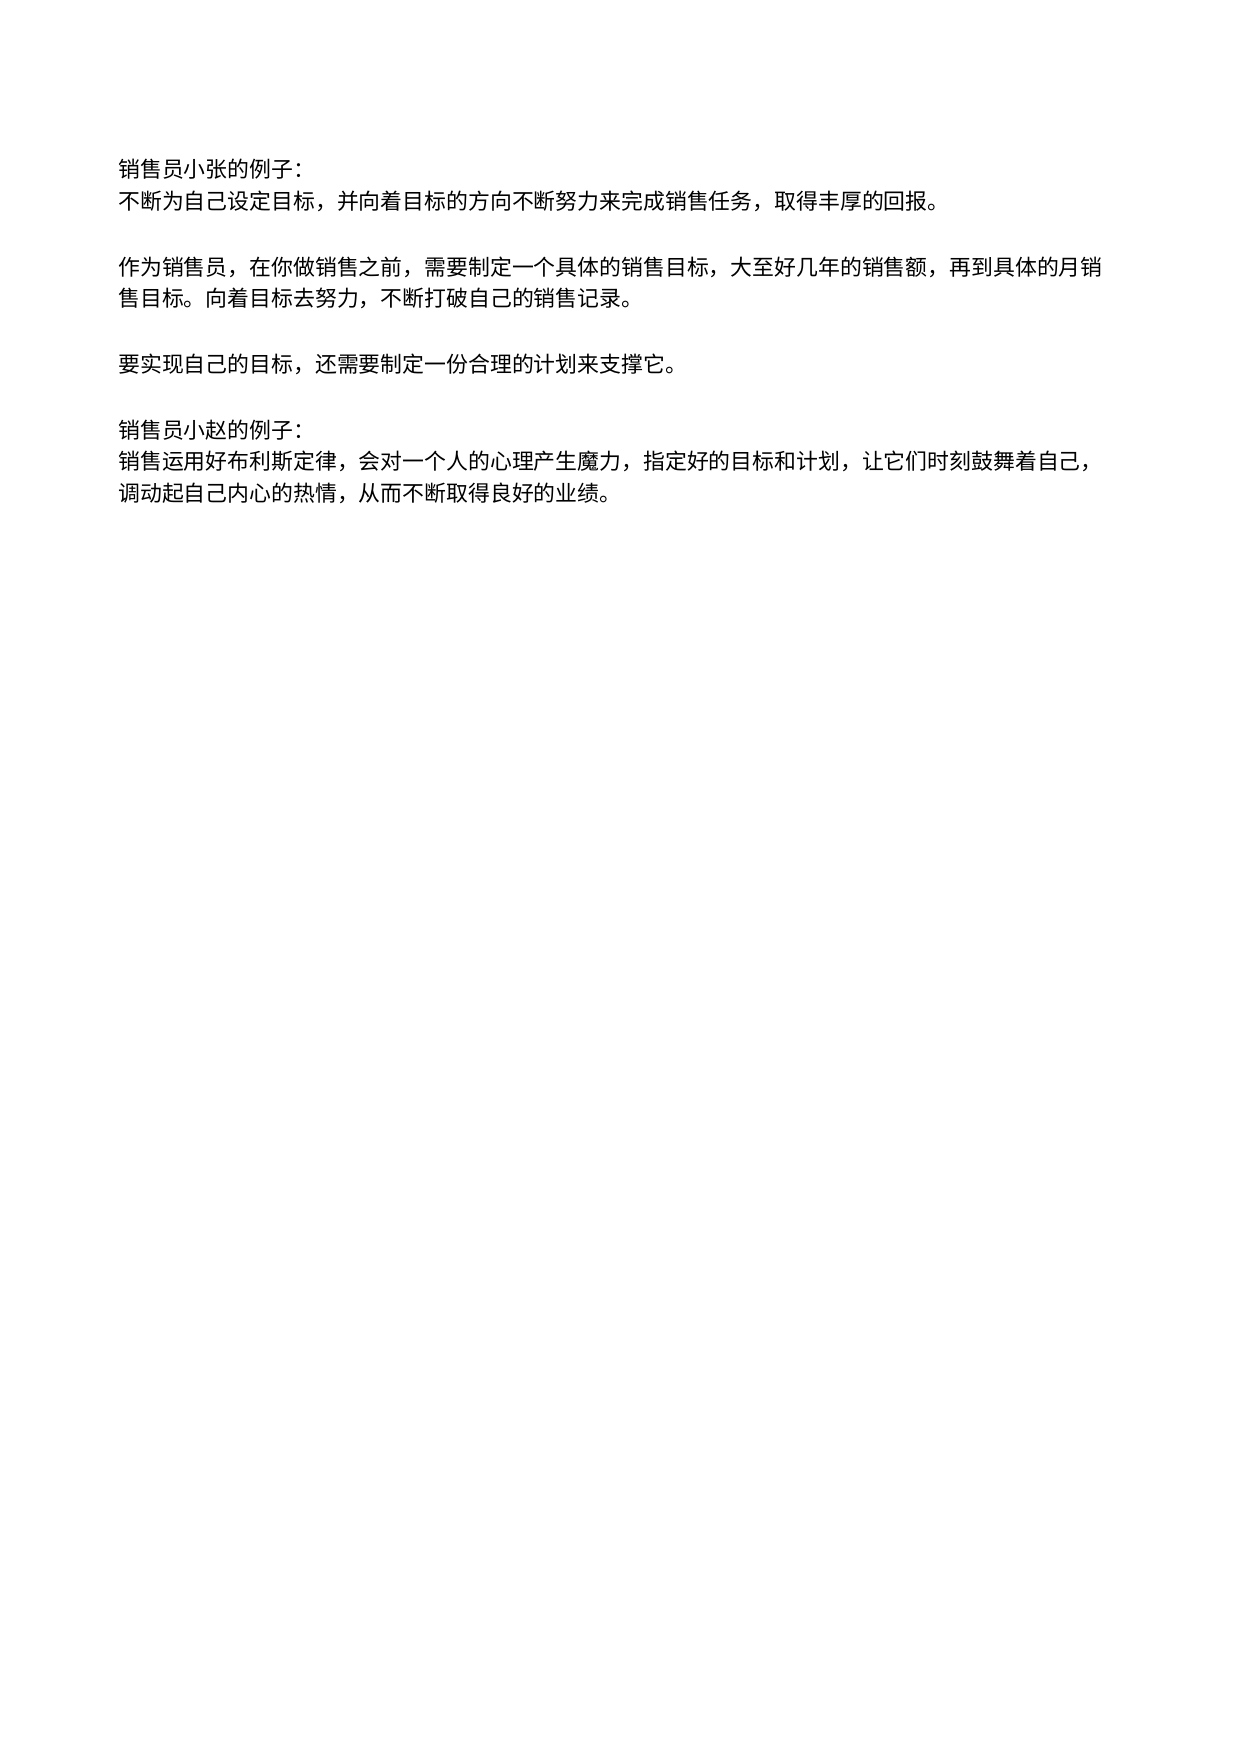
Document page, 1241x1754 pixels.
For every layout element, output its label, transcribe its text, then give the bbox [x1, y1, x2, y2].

text 不断为自己设定目标，并向着目标的方向不断努力来完成销售任务，取得丰厚的回报。 [118, 184, 1122, 216]
text 销售员小赵的例子： [118, 413, 1122, 444]
text 销售运用好布利斯定律，会对一个人的心理产生魔力，指定好的目标和计划，让它们时刻鼓舞着自己，调动起自己内心的热情，从而不断取得良好的业绩。 [118, 444, 1122, 508]
text 销售员小张的例子： [118, 152, 1122, 184]
text 要实现自己的目标，还需要制定一份合理的计划来支撑它。 [118, 347, 1122, 379]
text 作为销售员，在你做销售之前，需要制定一个具体的销售目标，大至好几年的销售额，再到具体的月销售目标。向着目标去努力，不断打破自己的销售记录。 [118, 249, 1122, 313]
